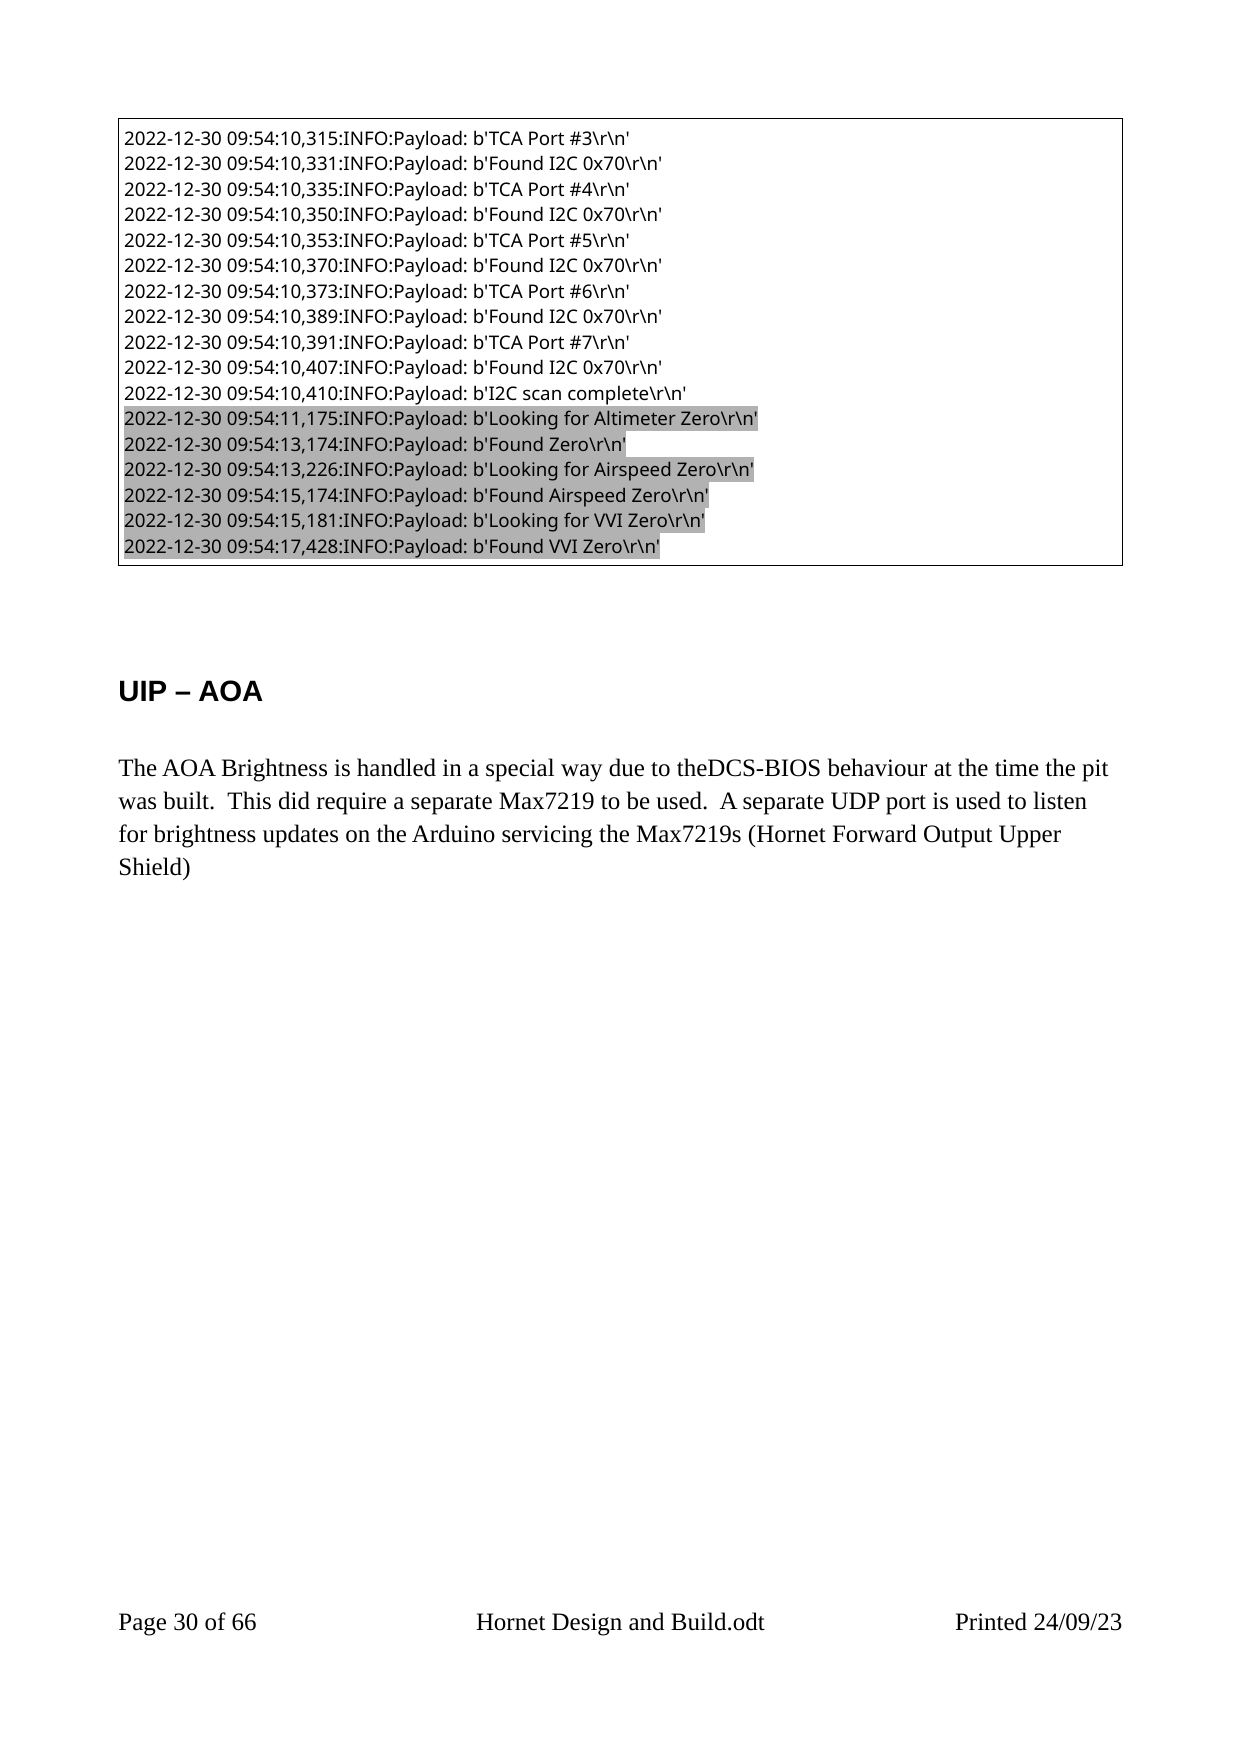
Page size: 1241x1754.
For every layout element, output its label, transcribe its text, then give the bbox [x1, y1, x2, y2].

text The AOA Brightness is handled in a special way due to theDCS-BIOS behaviour at the time the pit was built. This did require a separate Max7219 to be used. A separate UDP port is used to listen for brightness updates on the Arduino servicing the Max7219s (Hornet Forward Output Upper Shield) [118, 753, 1122, 881]
table_header 2022-12-30 09:54:10,315:INFO:Payload: b'TCA Port #3\r\n' 2022-12-30 09:54:10,331:INFO:Payload: b'Found I2C 0x70\r\n' 2022-12-30 09:54:10,335:INFO:Payload: b'TCA Port #4\r\n' 2022-12-30 09:54:10,350:INFO:Payload: b'Found I2C 0x70\r\n' 2022-12-30 09:54:10,353:INFO:Payload: b'TCA Port #5\r\n' 2022-12-30 09:54:10,370:INFO:Payload: b'Found I2C 0x70\r\n' 2022-12-30 09:54:10,373:INFO:Payload: b'TCA Port #6\r\n' 2022-12-30 09:54:10,389:INFO:Payload: b'Found I2C 0x70\r\n' 2022-12-30 09:54:10,391:INFO:Payload: b'TCA Port #7\r\n' 2022-12-30 09:54:10,407:INFO:Payload: b'Found I2C 0x70\r\n' 2022-12-30 09:54:10,410:INFO:Payload: b'I2C scan complete\r\n' 2022-12-30 09:54:11,175:INFO:Payload: b'Looking for Altimeter Zero\r\n' 2022-12-30 09:54:13,174:INFO:Payload: b'Found Zero\r\n' 2022-12-30 09:54:13,226:INFO:Payload: b'Looking for Airspeed Zero\r\n' 2022-12-30 09:54:15,174:INFO:Payload: b'Found Airspeed Zero\r\n' 2022-12-30 09:54:15,181:INFO:Payload: b'Looking for VVI Zero\r\n' 2022-12-30 09:54:17,428:INFO:Payload: b'Found VVI Zero\r\n' [119, 119, 1122, 564]
subtitle UIP – AOA [118, 674, 1122, 708]
